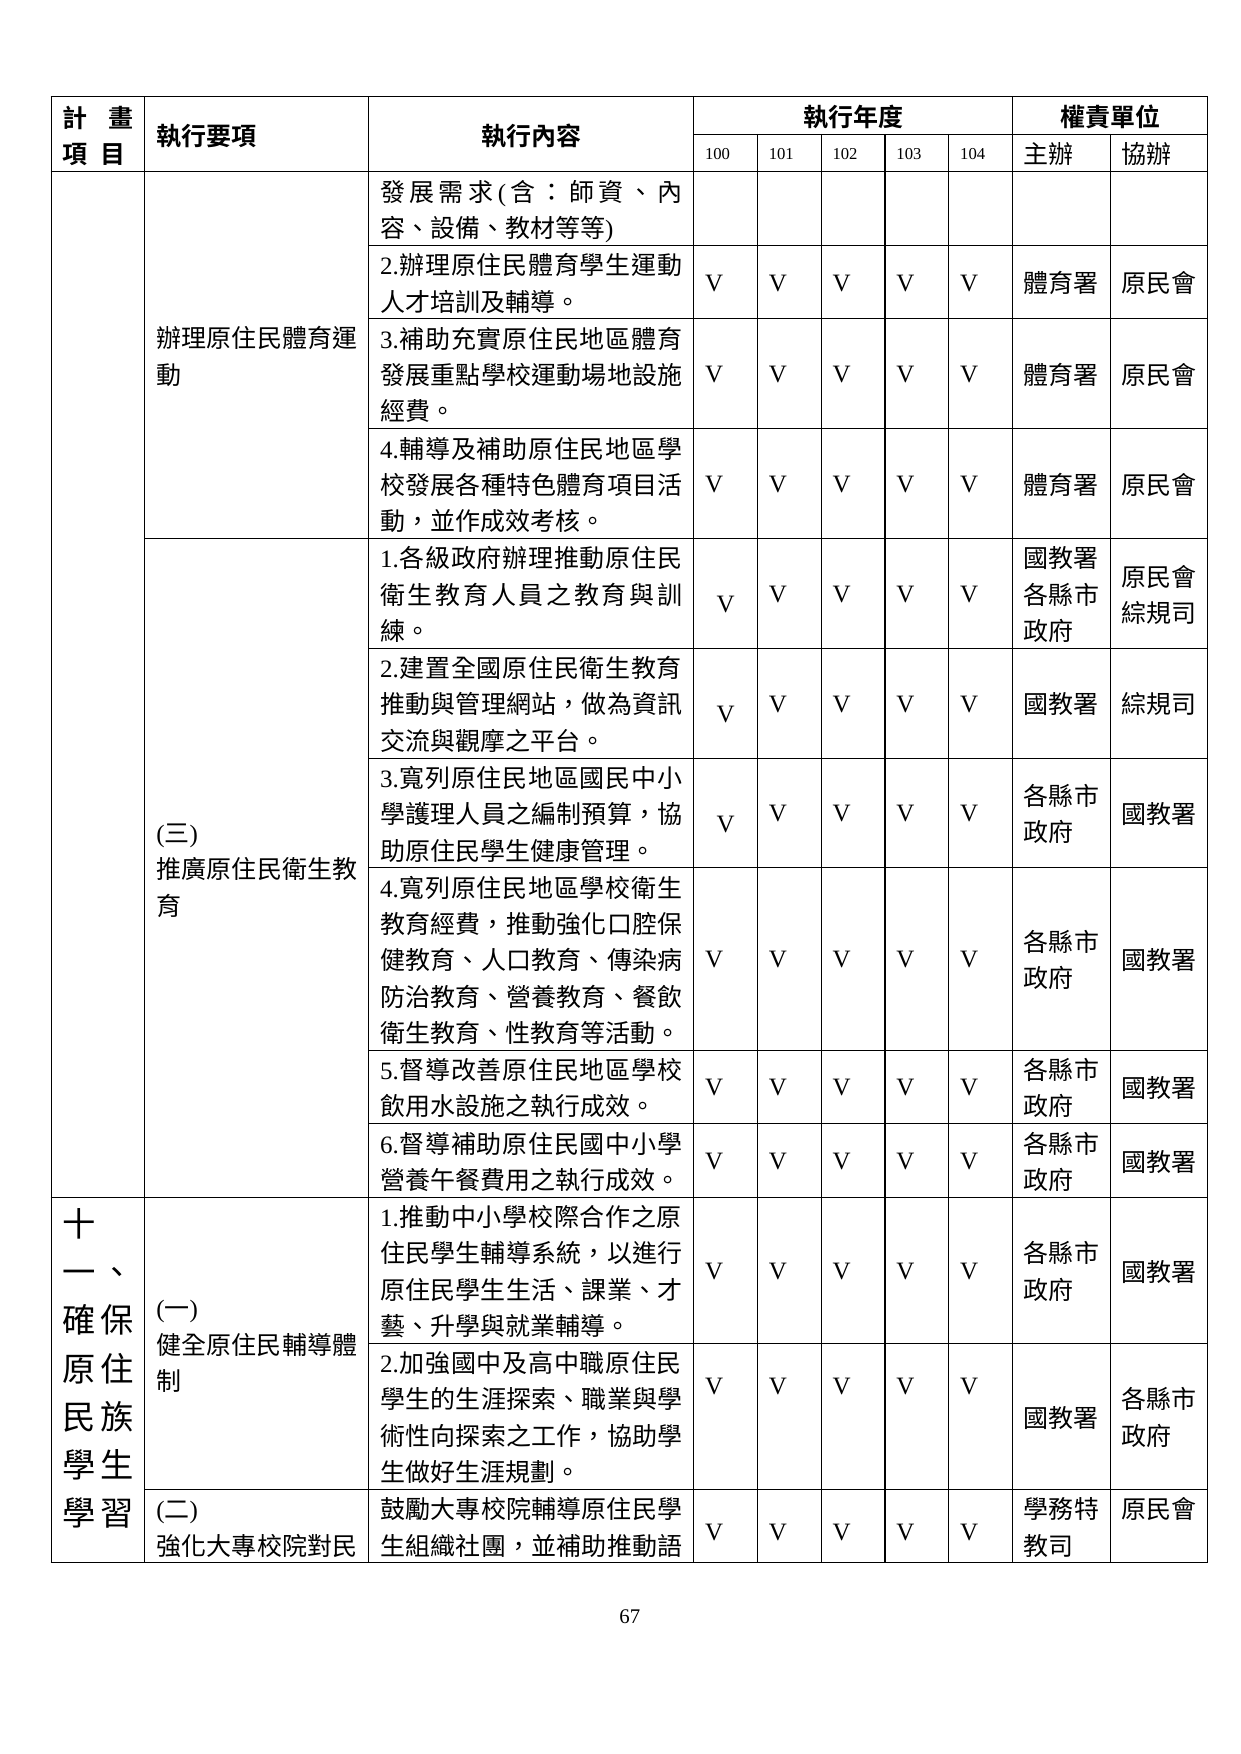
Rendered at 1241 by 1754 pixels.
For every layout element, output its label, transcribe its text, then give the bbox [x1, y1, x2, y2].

table_cell V [886, 429, 948, 538]
table_cell V [886, 759, 948, 867]
table_cell V [949, 649, 1012, 757]
table_cell 6.督導補助原住民國中小學營養午餐費用之執行成效。 [369, 1124, 693, 1197]
table_cell V [886, 1124, 948, 1197]
table_cell 原民會 [1111, 429, 1207, 538]
table_cell 4.輔導及補助原住民地區學校發展各種特色體育項目活動，並作成效考核。 [369, 429, 693, 538]
table_cell 國教署 [1111, 759, 1207, 867]
table_cell V [886, 649, 948, 757]
table_cell V [886, 319, 948, 428]
table_cell 3.補助充實原住民地區體育發展重點學校運動場地設施經費。 [369, 319, 693, 428]
table_cell V [694, 319, 757, 428]
table_cell V [949, 429, 1012, 538]
table_cell V [886, 868, 948, 1049]
table_cell [1111, 172, 1207, 245]
table_cell V [822, 246, 884, 318]
table_cell [758, 172, 821, 245]
table_cell V [949, 759, 1012, 867]
table_cell 2.加強國中及高中職原住民學生的生涯探索、職業與學術性向探索之工作，協助學生做好生涯規劃。 [369, 1344, 693, 1489]
table_cell [822, 172, 884, 245]
table_cell [1013, 172, 1110, 245]
table_cell V [758, 319, 821, 428]
table_cell V [949, 868, 1012, 1049]
table_cell V [886, 1198, 948, 1343]
table_cell V [822, 1051, 884, 1123]
table_cell V [822, 429, 884, 538]
table_header 執行內容 [369, 97, 693, 171]
table_cell 發展需求(含：師資、內容、設備、教材等等) [369, 172, 693, 245]
table_cell V [758, 429, 821, 538]
table_cell V [822, 1490, 884, 1562]
table_cell 體育署 [1013, 429, 1110, 538]
table_cell V [694, 759, 757, 867]
table_cell V [822, 1198, 884, 1343]
table_cell 國教署 [1111, 1124, 1207, 1197]
table_cell 十一、確保原住民族學生學習 [52, 1198, 144, 1562]
table_cell 原民會 綜規司 [1111, 539, 1207, 648]
table_cell V [758, 1490, 821, 1562]
table_cell (一) 健全原住民輔導體制 [145, 1198, 368, 1489]
table_cell 2.辦理原住民體育學生運動人才培訓及輔導。 [369, 246, 693, 318]
table_cell 各縣市政府 [1013, 1051, 1110, 1123]
table_cell V [822, 1344, 884, 1489]
table_cell V [694, 246, 757, 318]
table_cell V [949, 1124, 1012, 1197]
table_cell (三) 推廣原住民衛生教育 [145, 539, 368, 1197]
table_cell (二) 強化大專校院對民 [145, 1490, 368, 1562]
table_cell 4.寬列原住民地區學校衛生教育經費，推動強化口腔保健教育、人口教育、傳染病防治教育、營養教育、餐飲衛生教育、性教育等活動。 [369, 868, 693, 1049]
table_cell V [758, 1344, 821, 1489]
table_cell 綜規司 [1111, 649, 1207, 757]
table_cell V [949, 319, 1012, 428]
table_cell V [758, 759, 821, 867]
table_cell 各縣市政府 [1013, 1198, 1110, 1343]
table_cell V [949, 1051, 1012, 1123]
table_cell V [886, 1344, 948, 1489]
table_cell 國教署 [1111, 868, 1207, 1049]
table_cell 國教署 [1111, 1051, 1207, 1123]
table_cell 各縣市政府 [1111, 1344, 1207, 1489]
table_cell 各縣市政府 [1013, 1124, 1110, 1197]
table_cell [52, 172, 144, 1197]
table_cell V [758, 1051, 821, 1123]
table_cell 主辦 [1013, 135, 1110, 171]
table_cell 5.督導改善原住民地區學校飲用水設施之執行成效。 [369, 1051, 693, 1123]
table_cell 國教署 [1013, 649, 1110, 757]
table_cell V [886, 539, 948, 648]
table_cell 103 [886, 135, 948, 171]
table_cell 國教署 各縣市政府 [1013, 539, 1110, 648]
table_cell V [694, 1344, 757, 1489]
table_cell 2.建置全國原住民衛生教育推動與管理網站，做為資訊交流與觀摩之平台。 [369, 649, 693, 757]
table_cell V [694, 1490, 757, 1562]
table_cell 原民會 [1111, 1490, 1207, 1562]
table_cell V [822, 1124, 884, 1197]
table_cell 體育署 [1013, 246, 1110, 318]
table_cell 原民會 [1111, 246, 1207, 318]
table_cell V [694, 539, 757, 648]
table_cell 100 [694, 135, 757, 171]
table_cell V [949, 1198, 1012, 1343]
table_cell 1.推動中小學校際合作之原住民學生輔導系統，以進行原住民學生生活、課業、才藝、升學與就業輔導。 [369, 1198, 693, 1343]
table_cell V [694, 1051, 757, 1123]
table_cell V [758, 1124, 821, 1197]
table_cell 鼓勵大專校院輔導原住民學生組織社團，並補助推動語 [369, 1490, 693, 1562]
table_header 計畫項 目 [52, 97, 144, 171]
table_cell V [758, 539, 821, 648]
table_cell 3.寬列原住民地區國民中小學護理人員之編制預算，協助原住民學生健康管理。 [369, 759, 693, 867]
table_cell 原民會 [1111, 319, 1207, 428]
table_cell 1.各級政府辦理推動原住民衛生教育人員之教育與訓練。 [369, 539, 693, 648]
table_cell 104 [949, 135, 1012, 171]
table_header 執行年度 [694, 97, 1012, 134]
table_cell V [886, 1490, 948, 1562]
table_cell V [822, 319, 884, 428]
table_cell 協辦 [1111, 135, 1207, 171]
table_cell 102 [822, 135, 884, 171]
table_cell V [822, 759, 884, 867]
table_cell 辦理原住民體育運動 [145, 172, 368, 538]
table_cell 體育署 [1013, 319, 1110, 428]
table_cell V [886, 246, 948, 318]
table_cell V [694, 649, 757, 757]
table_header 權責單位 [1013, 97, 1207, 134]
table_cell V [694, 1124, 757, 1197]
table_cell 各縣市政府 [1013, 759, 1110, 867]
table_cell V [886, 1051, 948, 1123]
table_cell [886, 172, 948, 245]
table_cell V [694, 1198, 757, 1343]
table_cell 國教署 [1013, 1344, 1110, 1489]
table_cell V [949, 1344, 1012, 1489]
table_cell 學務特教司 [1013, 1490, 1110, 1562]
table_cell V [949, 539, 1012, 648]
table_cell V [758, 649, 821, 757]
table_cell V [758, 868, 821, 1049]
table_cell V [694, 868, 757, 1049]
table_cell V [949, 246, 1012, 318]
table_cell V [822, 868, 884, 1049]
table_cell 各縣市政府 [1013, 868, 1110, 1049]
table_cell V [949, 1490, 1012, 1562]
table_cell V [758, 246, 821, 318]
table_header 執行要項 [145, 97, 368, 171]
table_cell V [822, 539, 884, 648]
table_cell [949, 172, 1012, 245]
table_cell [694, 172, 757, 245]
table_cell V [822, 649, 884, 757]
table_cell 101 [758, 135, 821, 171]
table_cell V [694, 429, 757, 538]
table_cell V [758, 1198, 821, 1343]
table_cell 國教署 [1111, 1198, 1207, 1343]
